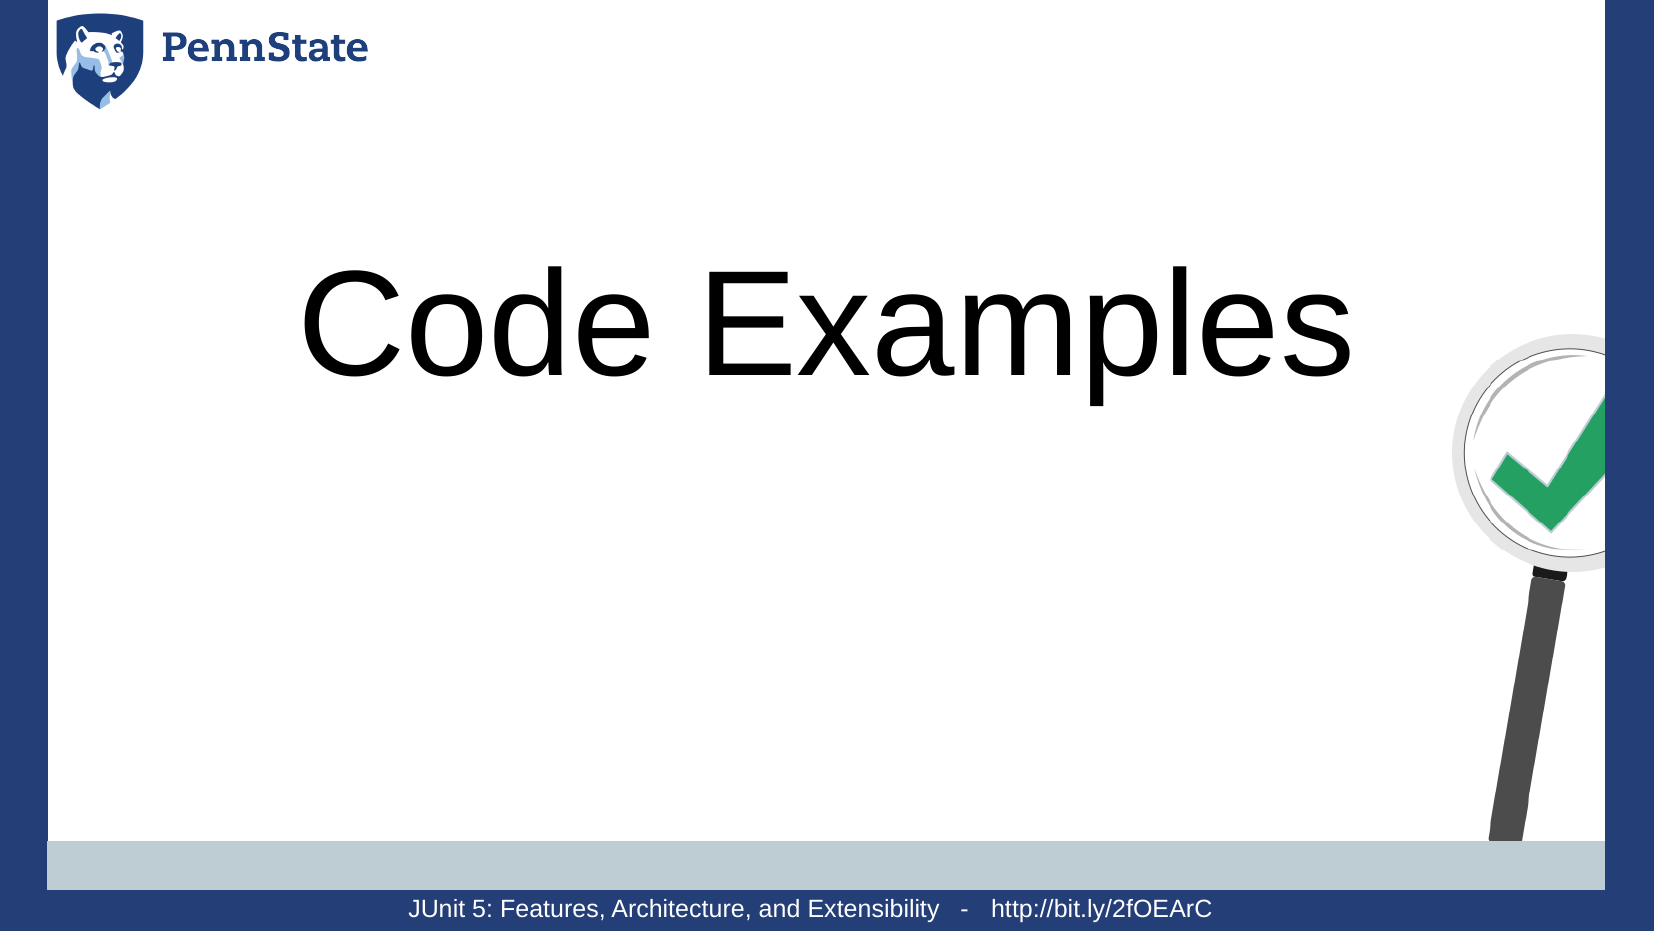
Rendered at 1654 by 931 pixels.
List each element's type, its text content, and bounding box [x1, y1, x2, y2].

list Code Examples [261, 240, 1393, 436]
picture [1452, 334, 1605, 841]
picture [48, 0, 411, 152]
